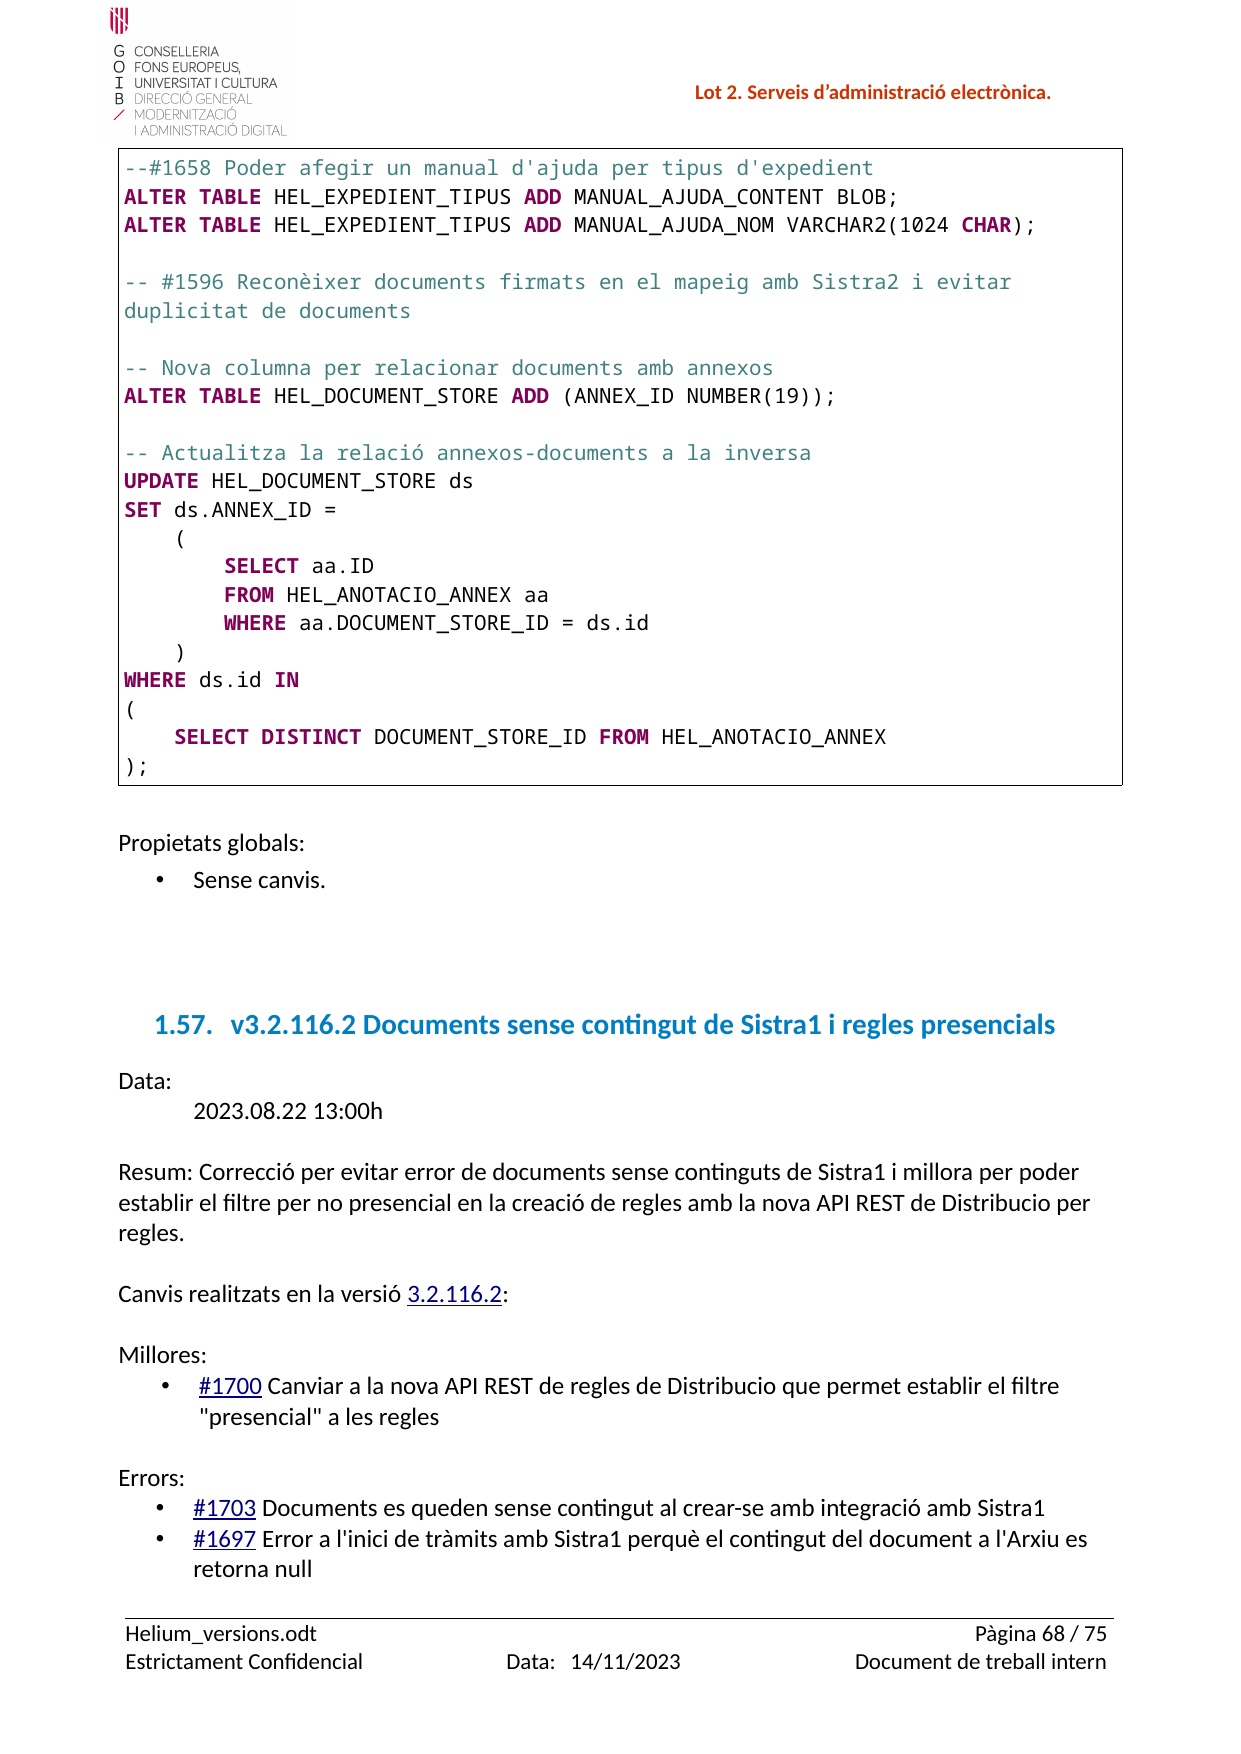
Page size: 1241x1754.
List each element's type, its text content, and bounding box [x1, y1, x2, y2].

list #1700 Canviar a la nova API REST de regles de Distribucio que permet establir el filtre "presencial" a les regles [161, 1370, 1122, 1431]
text Propietats globals: [118, 827, 1122, 858]
text Resum: Correcció per evitar error de documents sense continguts de Sistra1 i millora per poder establir el filtre per no presencial en la creació de regles amb la nova API REST de Distribucio per regles. [118, 1157, 1122, 1248]
text Errors: [118, 1462, 1122, 1492]
text Data: [118, 1065, 1122, 1096]
picture [100, 0, 297, 144]
text Millores: [118, 1340, 1122, 1370]
list Sense canvis. [156, 864, 1122, 894]
subtitle v3.2.116.2 Documents sense contingut de Sistra1 i regles presencials [153, 1006, 1122, 1041]
text 2023.08.22 13:00h [118, 1096, 1122, 1126]
list #1697 Error a l'inici de tràmits amb Sistra1 perquè el contingut del document a l'Arxiu es retorna null [156, 1523, 1122, 1584]
list #1703 Documents es queden sense contingut al crear-se amb integració amb Sistra1 [156, 1492, 1122, 1523]
text Canvis realitzats en la versió 3.2.116.2: [118, 1279, 1122, 1309]
table_header --#1658 Poder afegir un manual d'ajuda per tipus d'expedient ALTER TABLE HEL_EXPEDIENT_TIPUS ADD MANUAL_AJUDA_CONTENT BLOB; ALTER TABLE HEL_EXPEDIENT_TIPUS ADD MANUAL_AJUDA_NOM VARCHAR2(1024 CHAR); -- #1596 Reconèixer documents firmats en el mapeig amb Sistra2 i evitar duplicitat de documents -- Nova columna per relacionar documents amb annexos ALTER TABLE HEL_DOCUMENT_STORE ADD (ANNEX_ID NUMBER(19)); -- Actualitza la relació annexos-documents a la inversa UPDATE HEL_DOCUMENT_STORE ds SET ds.ANNEX_ID = ( SELECT aa.ID FROM HEL_ANOTACIO_ANNEX aa WHERE aa.DOCUMENT_STORE_ID = ds.id ) WHERE ds.id IN ( SELECT DISTINCT DOCUMENT_STORE_ID FROM HEL_ANOTACIO_ANNEX ); [119, 149, 1122, 785]
